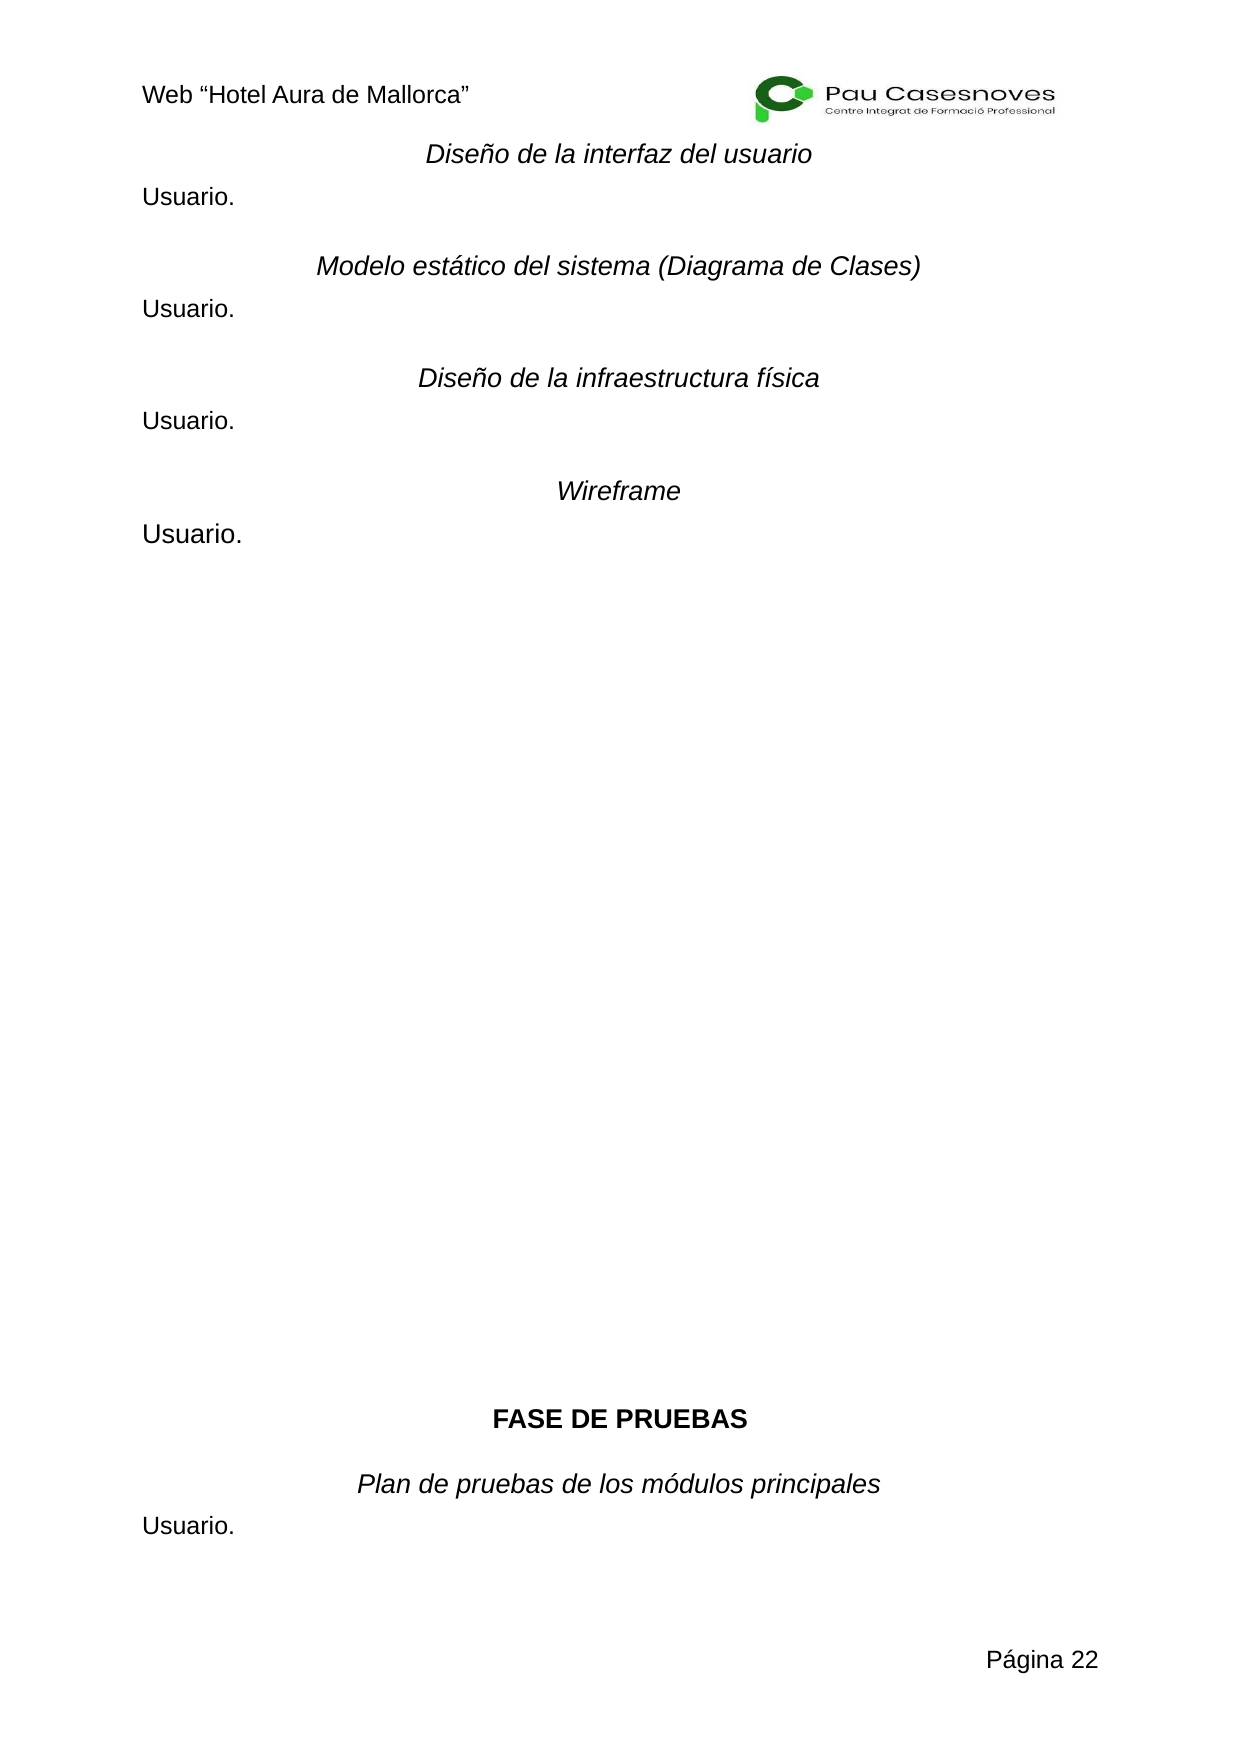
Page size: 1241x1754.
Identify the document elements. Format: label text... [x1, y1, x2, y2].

subtitle Wireframe [142, 474, 1098, 506]
subtitle Diseño de la interfaz del usuario [142, 138, 1098, 169]
text Usuario. [142, 1511, 1098, 1540]
text Usuario. [142, 406, 1098, 435]
text Usuario. [142, 294, 1098, 323]
text Usuario. [142, 518, 1098, 549]
text FASE DE PRUEBAS [142, 1403, 1098, 1434]
subtitle Plan de pruebas de los módulos principales [142, 1468, 1098, 1499]
subtitle Diseño de la infraestructura física [142, 362, 1098, 393]
text Usuario. [142, 182, 1098, 210]
subtitle Modelo estático del sistema (Diagrama de Clases) [142, 250, 1098, 281]
picture [748, 72, 1075, 127]
